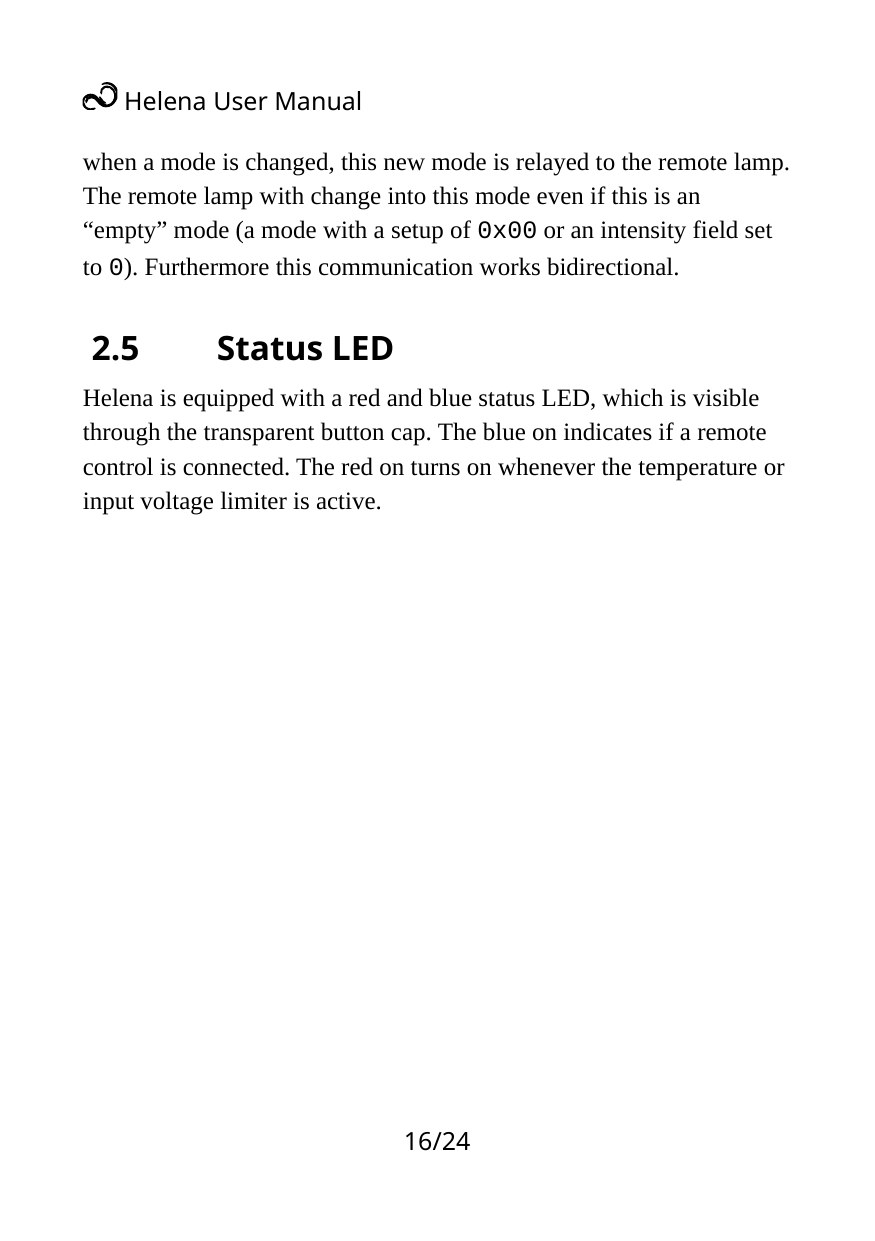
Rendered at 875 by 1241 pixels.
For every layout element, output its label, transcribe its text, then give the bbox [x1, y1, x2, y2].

text Helena is equipped with a red and blue status LED, which is visible through the transparent button cap. The blue on indicates if a remote control is connected. The red on turns on whenever the temperature or input voltage limiter is active. [83, 383, 791, 515]
subtitle Status LED [83, 324, 791, 370]
text when a mode is changed, this new mode is relayed to the remote lamp. The remote lamp with change into this mode even if this is an “empty” mode (a mode with a setup of 0x00 or an intensity field set to 0). Furthermore this communication works bidirectional. [83, 147, 791, 283]
